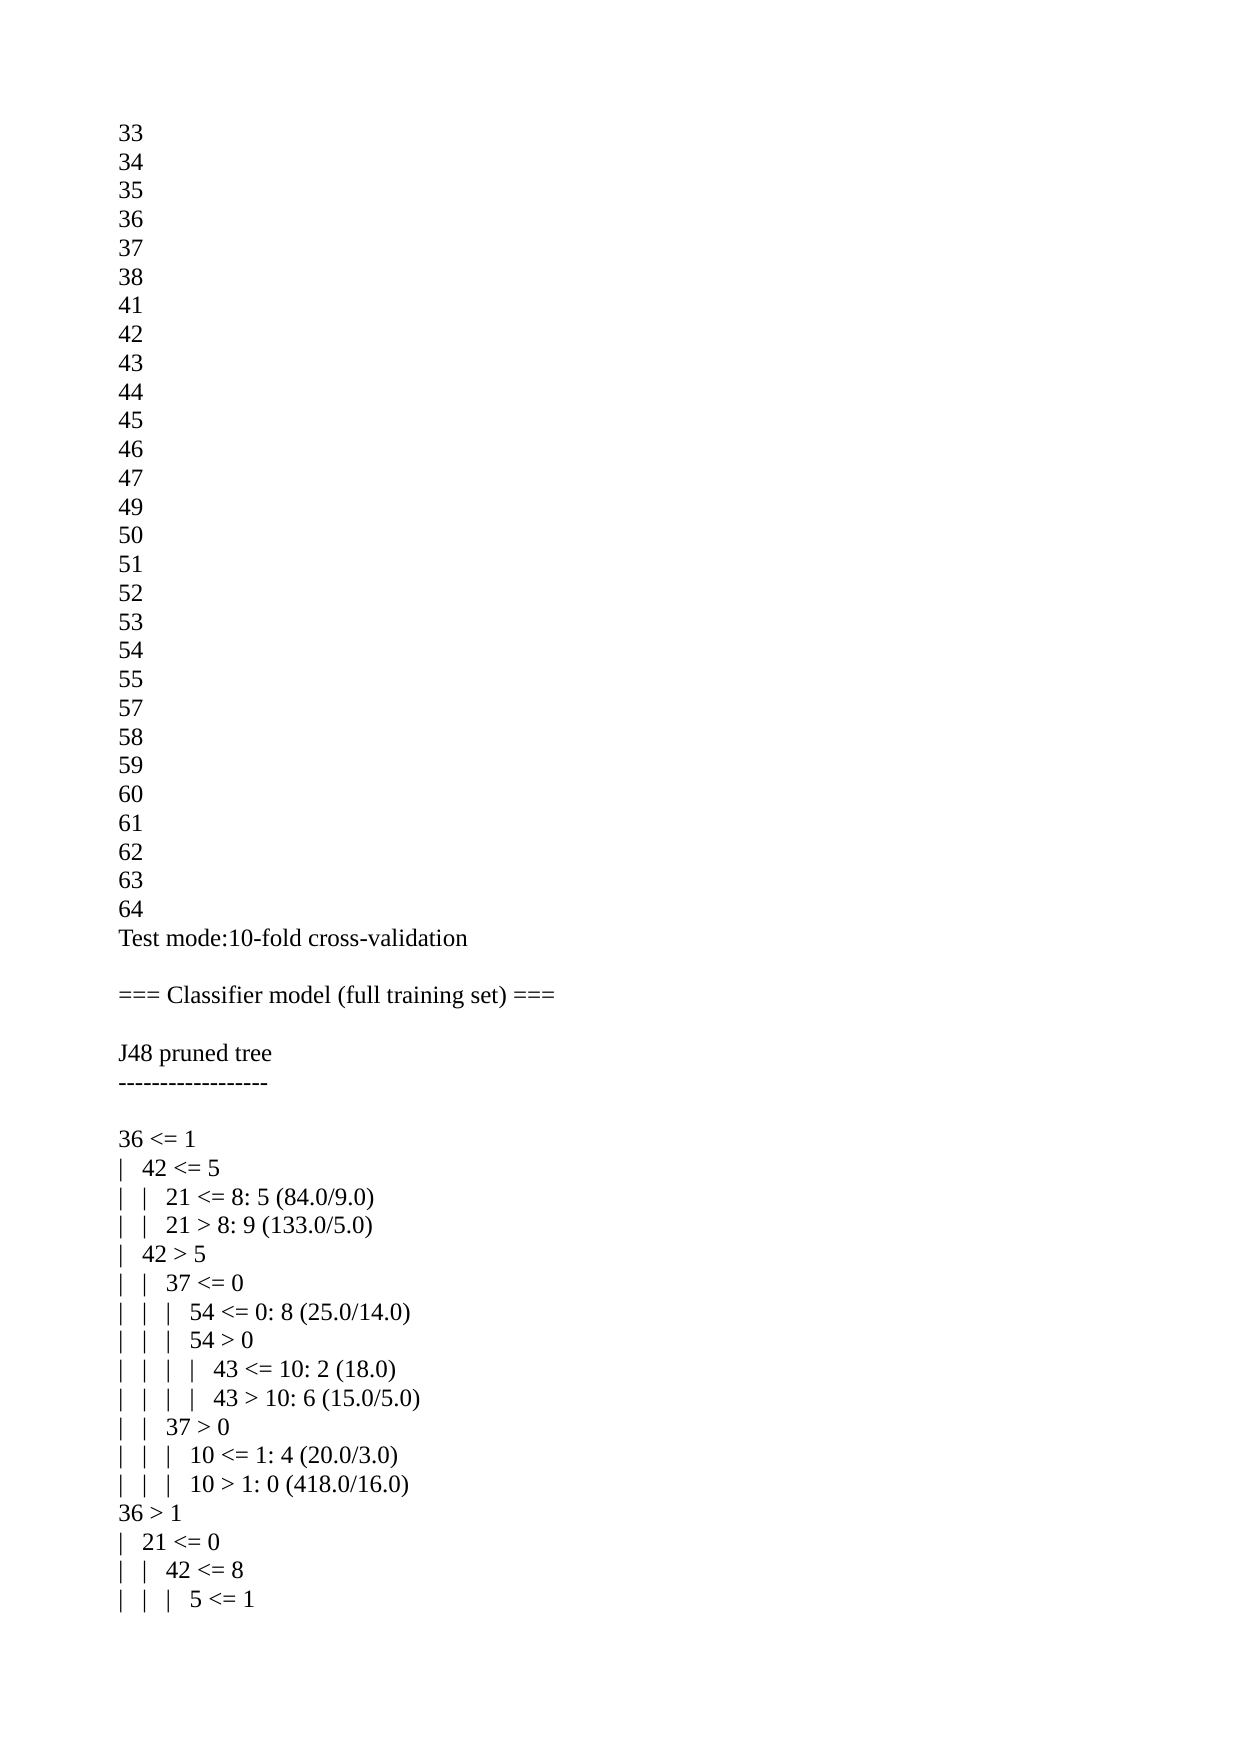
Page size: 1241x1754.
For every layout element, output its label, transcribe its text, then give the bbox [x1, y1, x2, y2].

text | | | 5 <= 1 [118, 1584, 1122, 1613]
text | | | 10 <= 1: 4 (20.0/3.0) [118, 1441, 1122, 1469]
text ------------------ [118, 1067, 1122, 1096]
text 61 [118, 808, 1122, 837]
text Test mode:10-fold cross-validation [118, 923, 1122, 952]
text 47 [118, 463, 1122, 492]
text 52 [118, 578, 1122, 607]
text 46 [118, 434, 1122, 463]
text | | 37 > 0 [118, 1412, 1122, 1441]
text 41 [118, 291, 1122, 319]
text 33 [118, 118, 1122, 147]
text | | 21 <= 8: 5 (84.0/9.0) [118, 1182, 1122, 1211]
text 62 [118, 837, 1122, 866]
text | | 37 <= 0 [118, 1268, 1122, 1297]
text | | 21 > 8: 9 (133.0/5.0) [118, 1211, 1122, 1239]
text 44 [118, 377, 1122, 406]
text | | | 54 <= 0: 8 (25.0/14.0) [118, 1297, 1122, 1326]
text | 42 <= 5 [118, 1153, 1122, 1182]
text 59 [118, 751, 1122, 779]
text 58 [118, 722, 1122, 751]
text 42 [118, 319, 1122, 348]
text 36 [118, 204, 1122, 233]
text 60 [118, 779, 1122, 808]
text === Classifier model (full training set) === [118, 981, 1122, 1009]
text | | | | 43 > 10: 6 (15.0/5.0) [118, 1383, 1122, 1412]
text 64 [118, 894, 1122, 923]
text 54 [118, 636, 1122, 664]
text | | 42 <= 8 [118, 1556, 1122, 1584]
text 45 [118, 406, 1122, 434]
text 37 [118, 233, 1122, 262]
text 36 <= 1 [118, 1124, 1122, 1153]
text | 42 > 5 [118, 1239, 1122, 1268]
text | | | 10 > 1: 0 (418.0/16.0) [118, 1469, 1122, 1498]
text 49 [118, 492, 1122, 521]
text 35 [118, 176, 1122, 204]
text J48 pruned tree [118, 1038, 1122, 1067]
text 55 [118, 664, 1122, 693]
text 51 [118, 549, 1122, 578]
text 63 [118, 866, 1122, 894]
text 36 > 1 [118, 1498, 1122, 1527]
text 50 [118, 521, 1122, 549]
text 34 [118, 147, 1122, 176]
text 53 [118, 607, 1122, 636]
text 57 [118, 693, 1122, 722]
text | | | 54 > 0 [118, 1326, 1122, 1354]
text 43 [118, 348, 1122, 377]
text 38 [118, 262, 1122, 291]
text | 21 <= 0 [118, 1527, 1122, 1556]
text | | | | 43 <= 10: 2 (18.0) [118, 1354, 1122, 1383]
